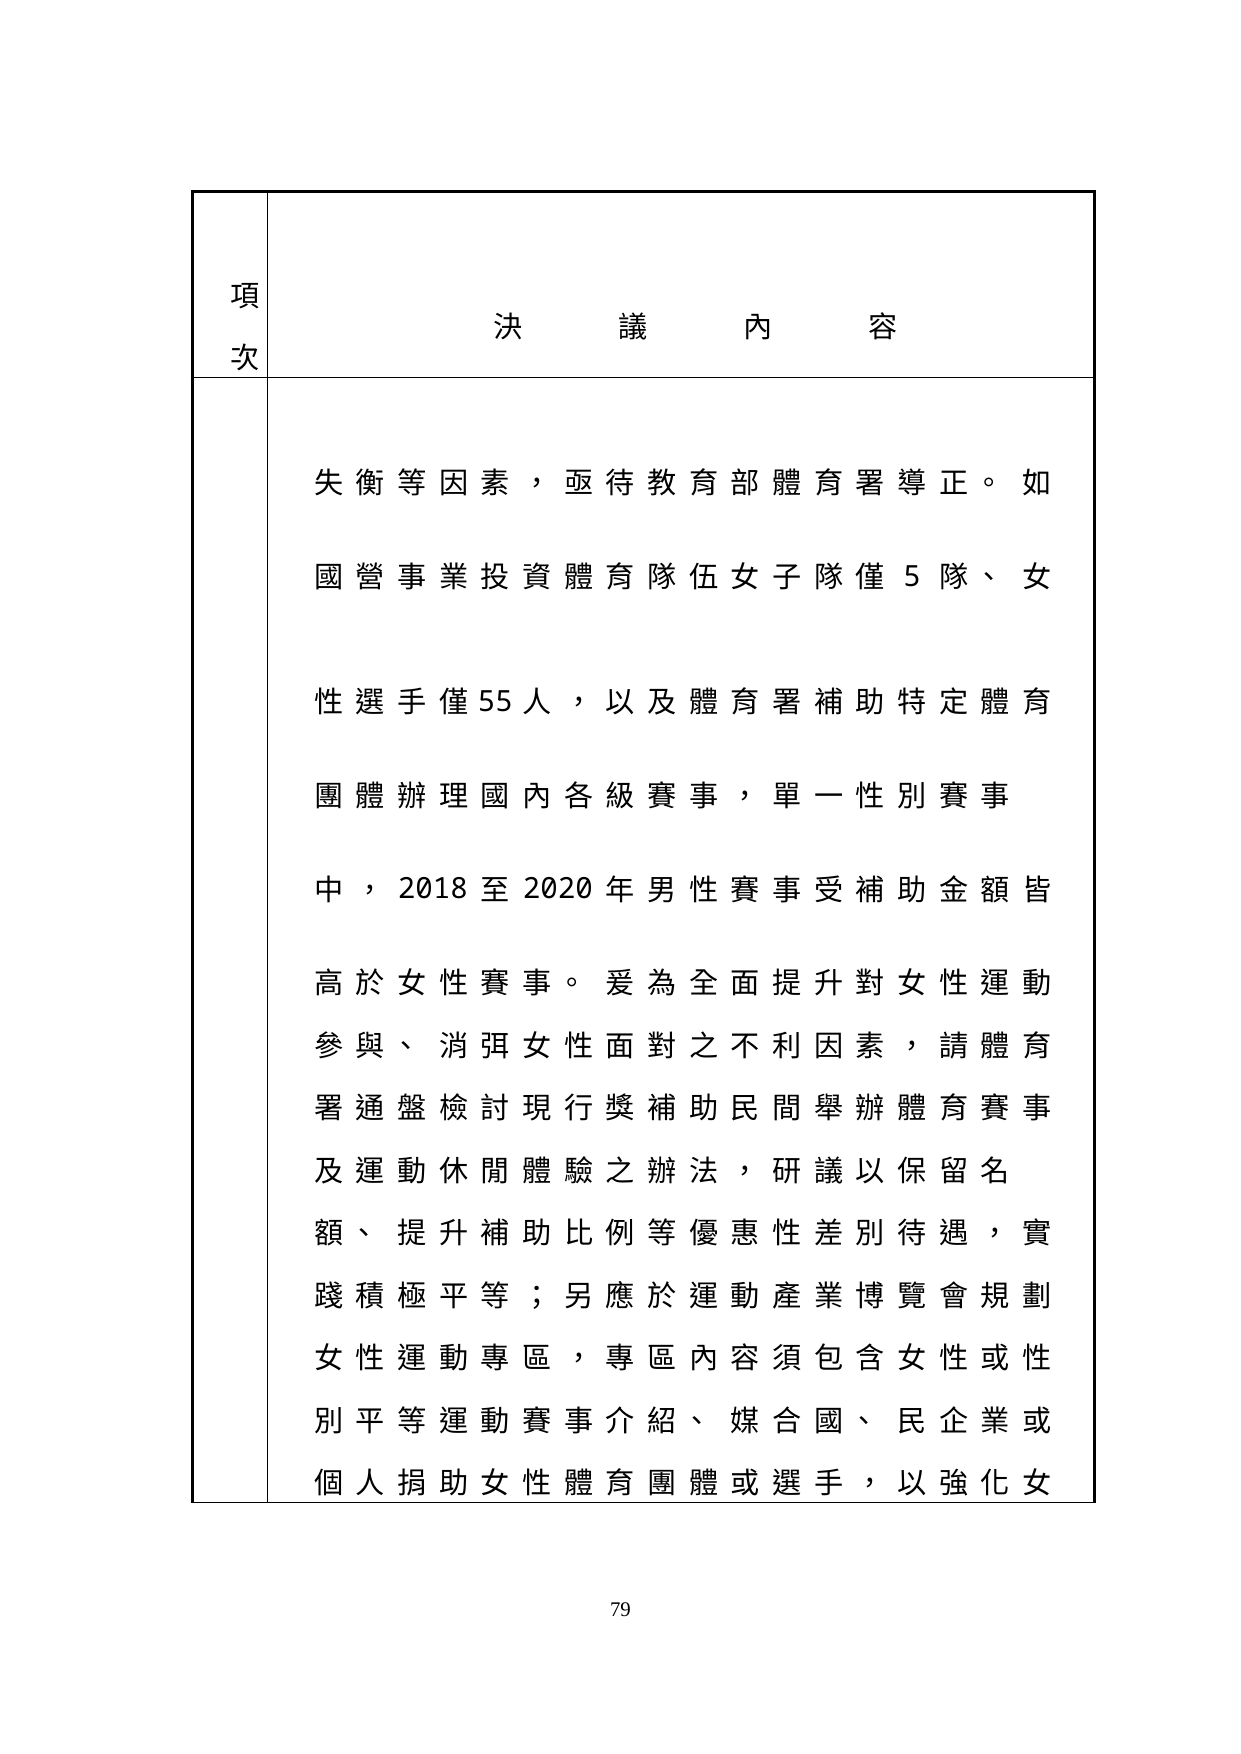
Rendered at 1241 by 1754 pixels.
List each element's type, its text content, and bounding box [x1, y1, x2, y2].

table_header 決 議 內 容 [268, 193, 1093, 377]
table_cell 失衡等因素，亟待教育部體育署導正。如國營事業投資體育隊伍女子隊僅5隊、女性選手僅55人，以及體育署補助特定體育團體辦理國內各級賽事，單一性別賽事中，2018至2020年男性賽事受補助金額皆高於女性賽事。爰為全面提升對女性運動參與、消弭女性面對之不利因素，請體育署通盤檢討現行獎補助民間舉辦體育賽事及運動休閒體驗之辦法，研議以保留名額、提升補助比例等優惠性差別待遇，實踐積極平等；另應於運動產業博覽會規劃女性運動專區，專區內容須包含女性或性別平等運動賽事介紹、媒合國、民企業或個人捐助女性體育團體或選手，以強化女 [268, 378, 1093, 1502]
table_header 項次 [194, 193, 267, 377]
table_cell [194, 378, 267, 1502]
